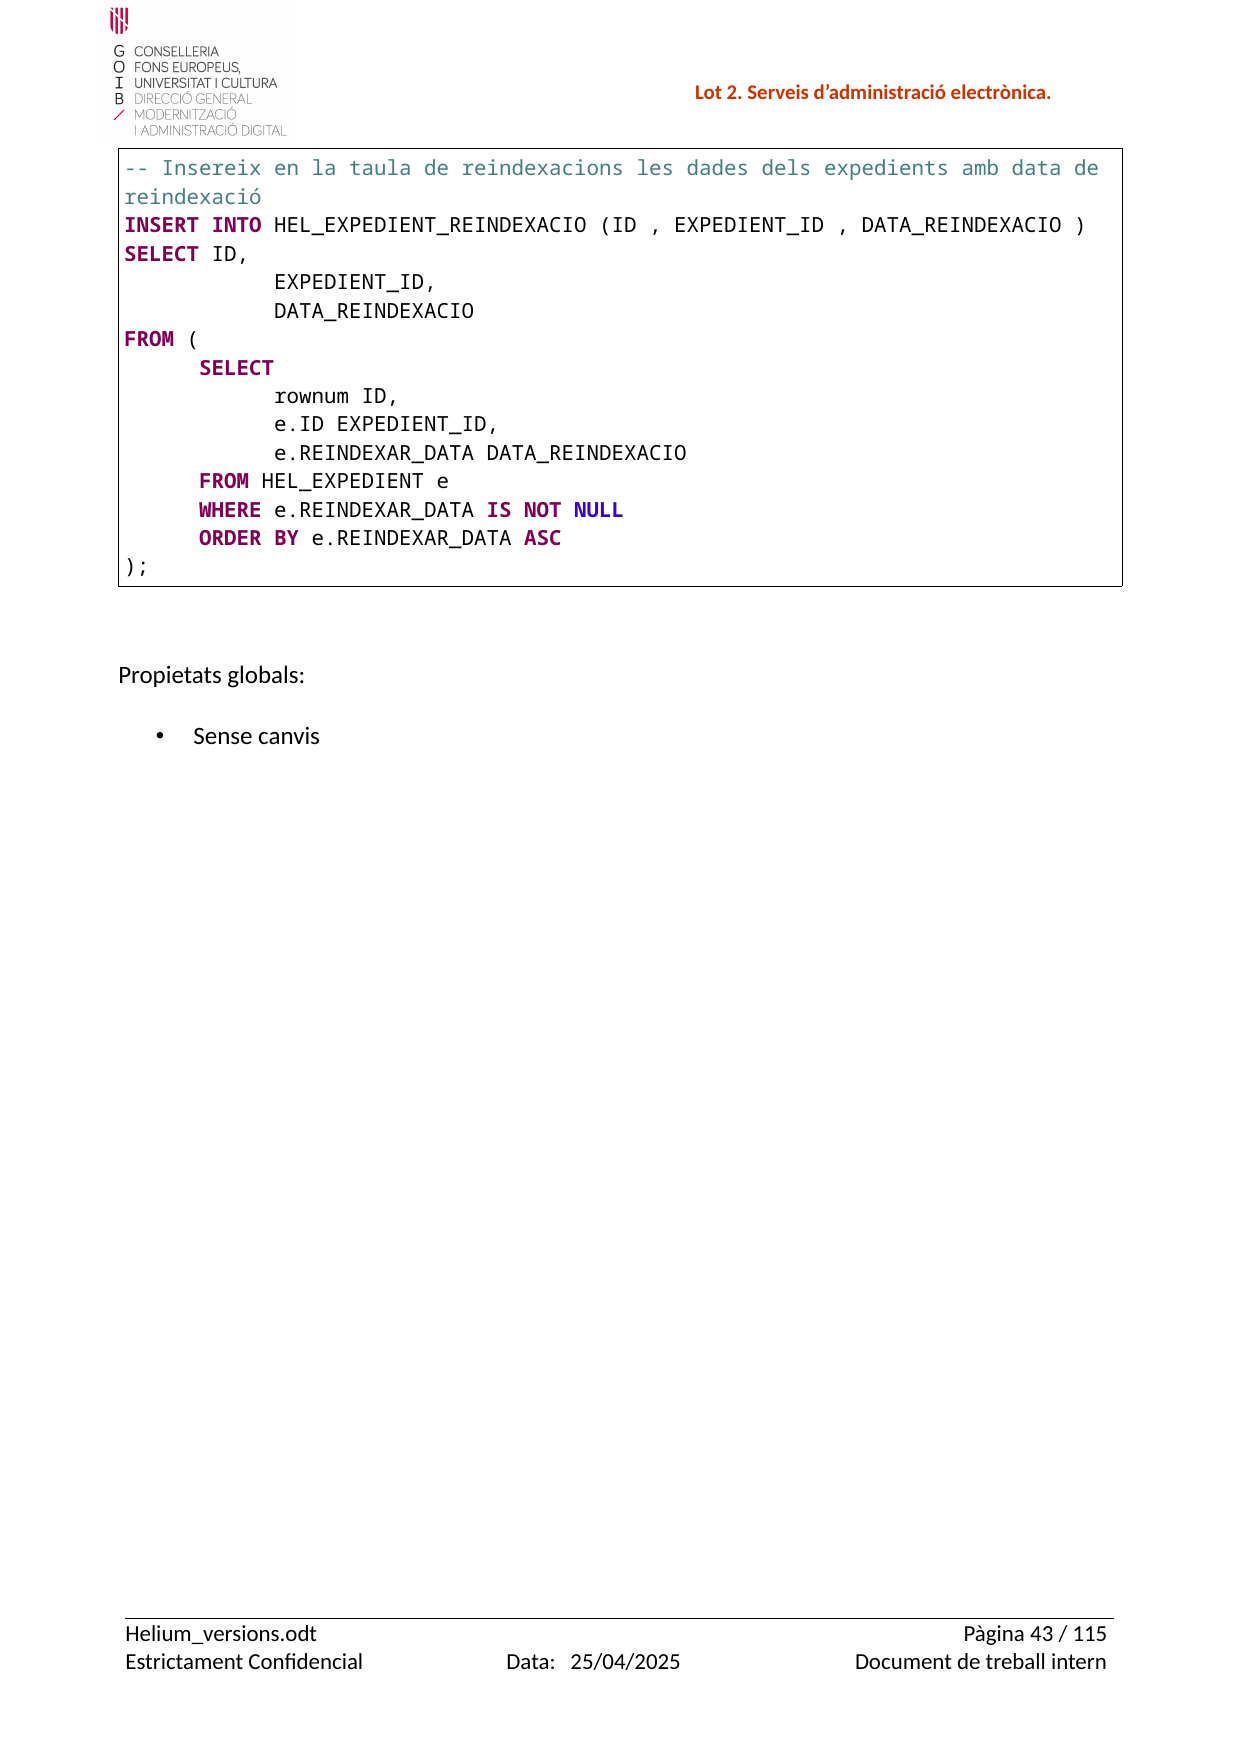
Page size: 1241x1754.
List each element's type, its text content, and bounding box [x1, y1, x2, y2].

table_header -- Insereix en la taula de reindexacions les dades dels expedients amb data de reindexació INSERT INTO HEL_EXPEDIENT_REINDEXACIO (ID , EXPEDIENT_ID , DATA_REINDEXACIO ) SELECT ID, EXPEDIENT_ID, DATA_REINDEXACIO FROM ( SELECT rownum ID, e.ID EXPEDIENT_ID, e.REINDEXAR_DATA DATA_REINDEXACIO FROM HEL_EXPEDIENT e WHERE e.REINDEXAR_DATA IS NOT NULL ORDER BY e.REINDEXAR_DATA ASC ); [119, 149, 1122, 586]
picture [100, 0, 297, 144]
text Propietats globals: [118, 659, 1122, 689]
list Sense canvis [156, 720, 1122, 750]
